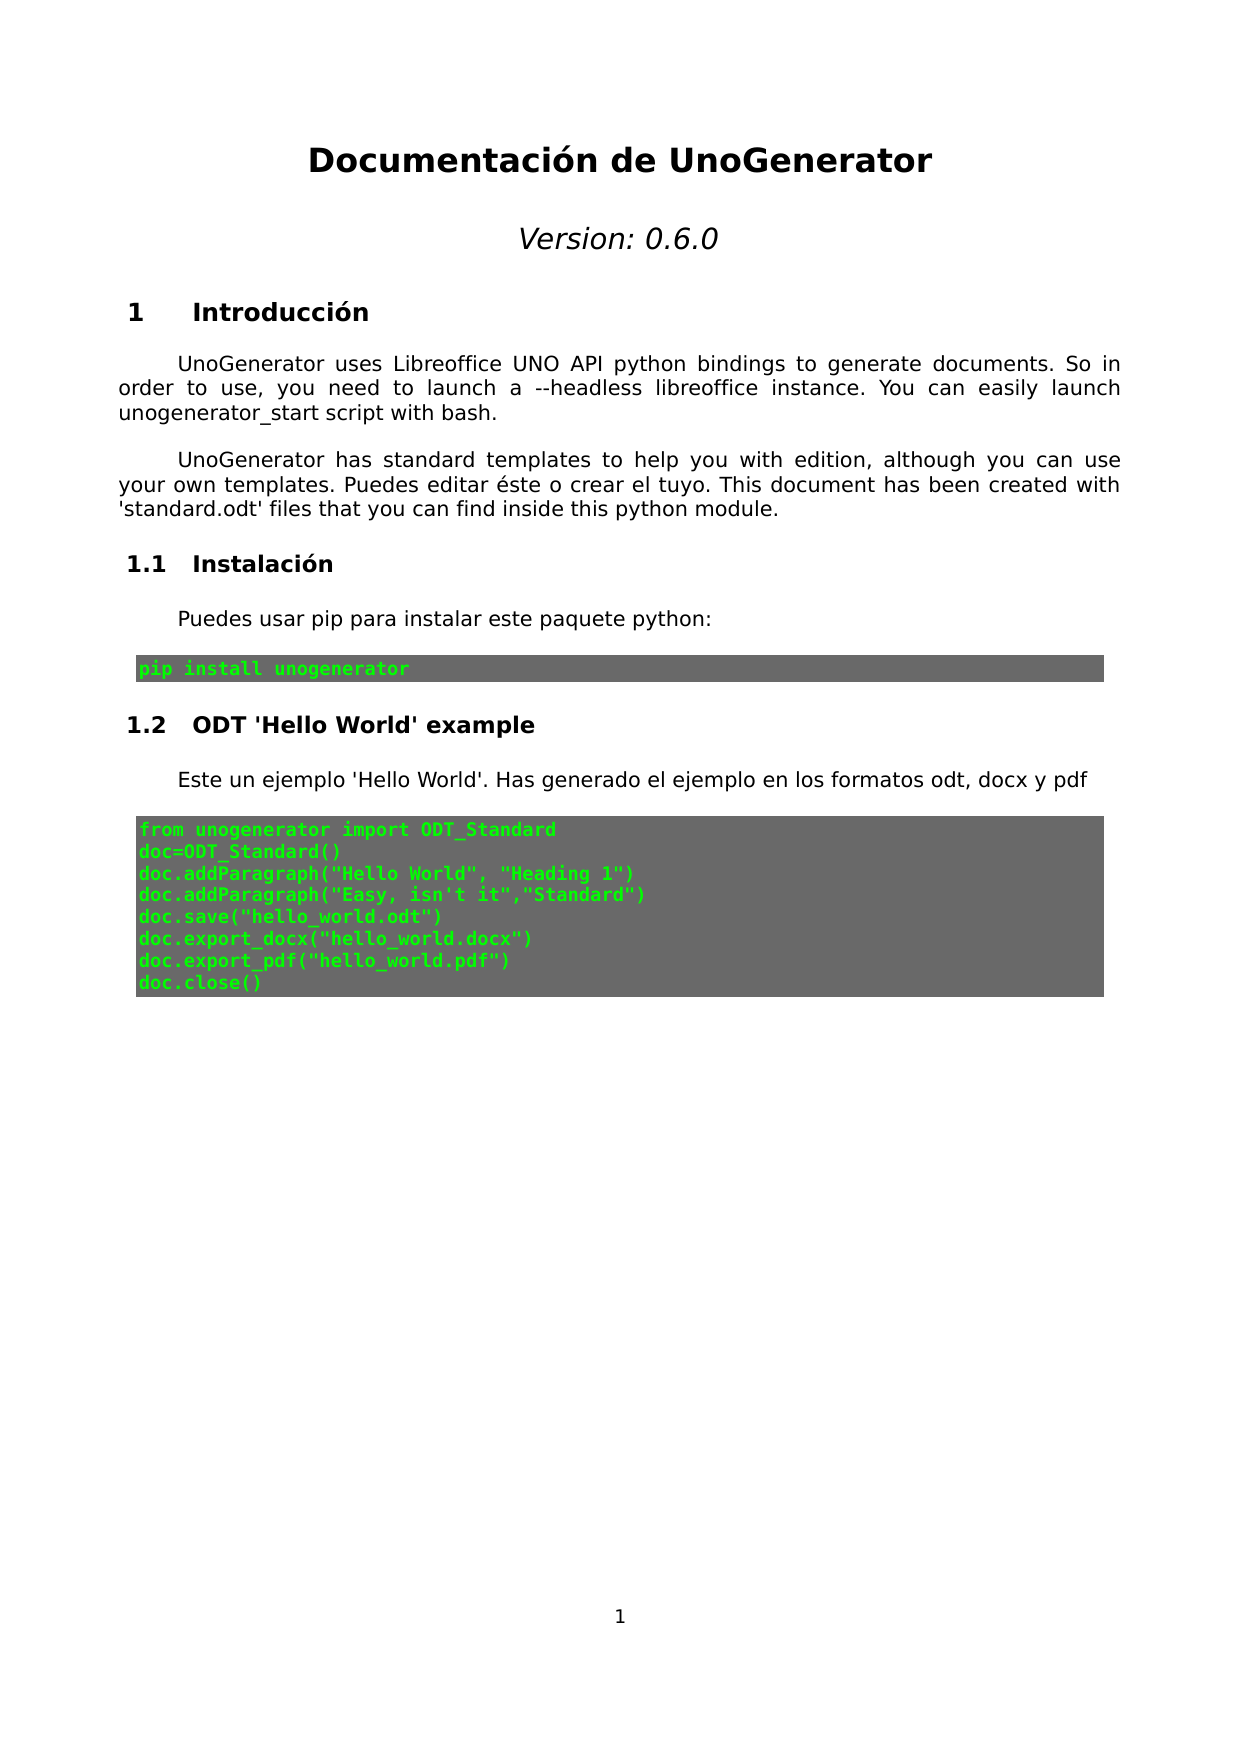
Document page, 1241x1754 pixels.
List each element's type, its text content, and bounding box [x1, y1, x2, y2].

subtitle Instalación [118, 551, 1122, 577]
text UnoGenerator has standard templates to help you with edition, although you can use your own templates. Puedes editar éste o crear el tuyo. This document has been created with 'standard.odt' files that you can find inside this python module. [118, 448, 1122, 521]
subtitle Version: 0.6.0 [118, 222, 1122, 256]
text Este un ejemplo 'Hello World'. Has generado el ejemplo en los formatos odt, docx y pdf [118, 768, 1122, 792]
text from unogenerator import ODT_Standard doc=ODT_Standard() doc.addParagraph("Hello World", "Heading 1") doc.addParagraph("Easy, isn't it","Standard") doc.save("hello_world.odt") doc.export_docx("hello_world.docx") doc.export_pdf("hello_world.pdf") doc.close() [136, 816, 1104, 997]
text Puedes usar pip para instalar este paquete python: [118, 607, 1122, 631]
text UnoGenerator uses Libreoffice UNO API python bindings to generate documents. So in order to use, you need to launch a --headless libreoffice instance. You can easily launch unogenerator_start script with bash. [118, 352, 1122, 425]
text pip install unogenerator [136, 655, 1104, 682]
subtitle Introducción [118, 299, 1122, 328]
title Documentación de UnoGenerator [118, 142, 1122, 181]
subtitle ODT 'Hello World' example [118, 712, 1122, 738]
